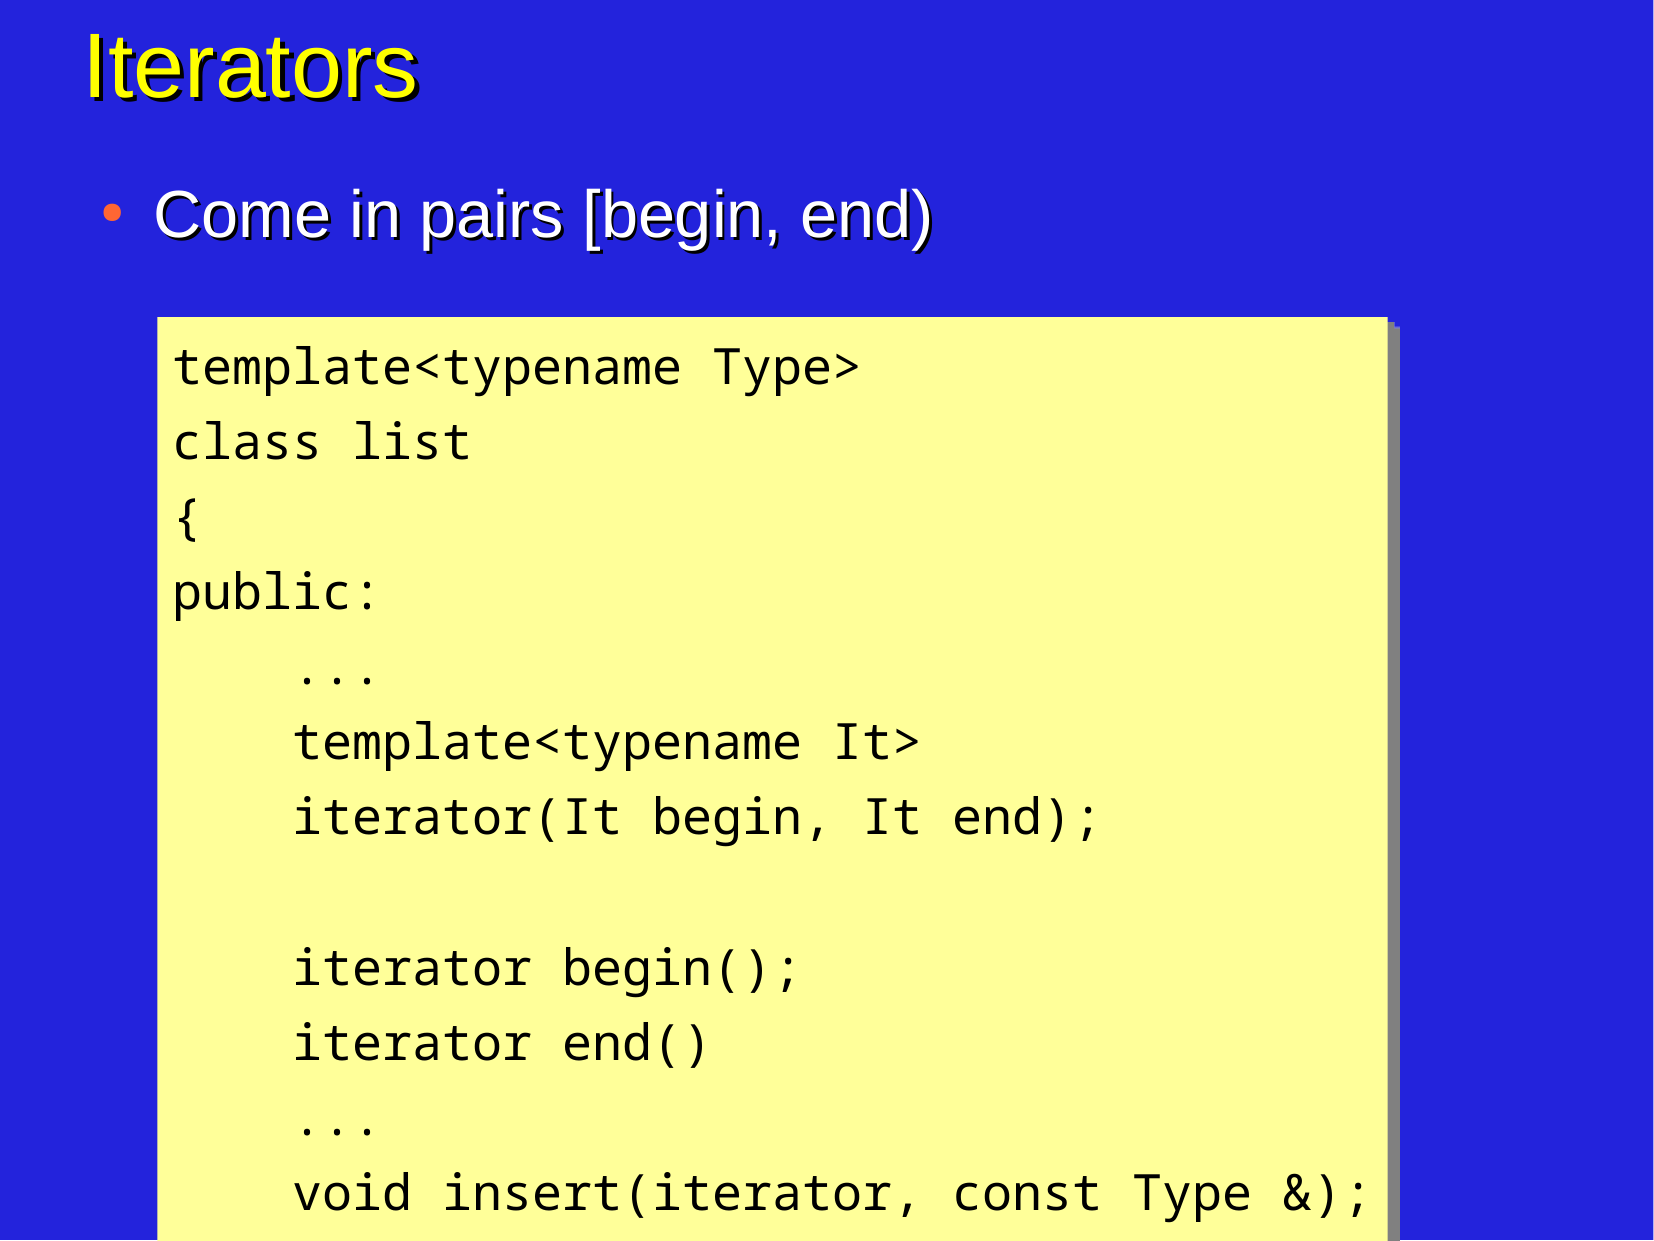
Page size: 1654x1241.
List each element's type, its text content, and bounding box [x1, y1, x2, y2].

title Iterators [82, 2, 1571, 130]
list Come in pairs [begin, end) [82, 177, 1625, 1182]
text_box template<typename Type> class list { public: ... template<typename It> iterator(It begin, It end); iterator begin(); iterator end() ... void insert(iterator, const Type &); void erase(iterator); ... }; [157, 317, 1388, 1241]
